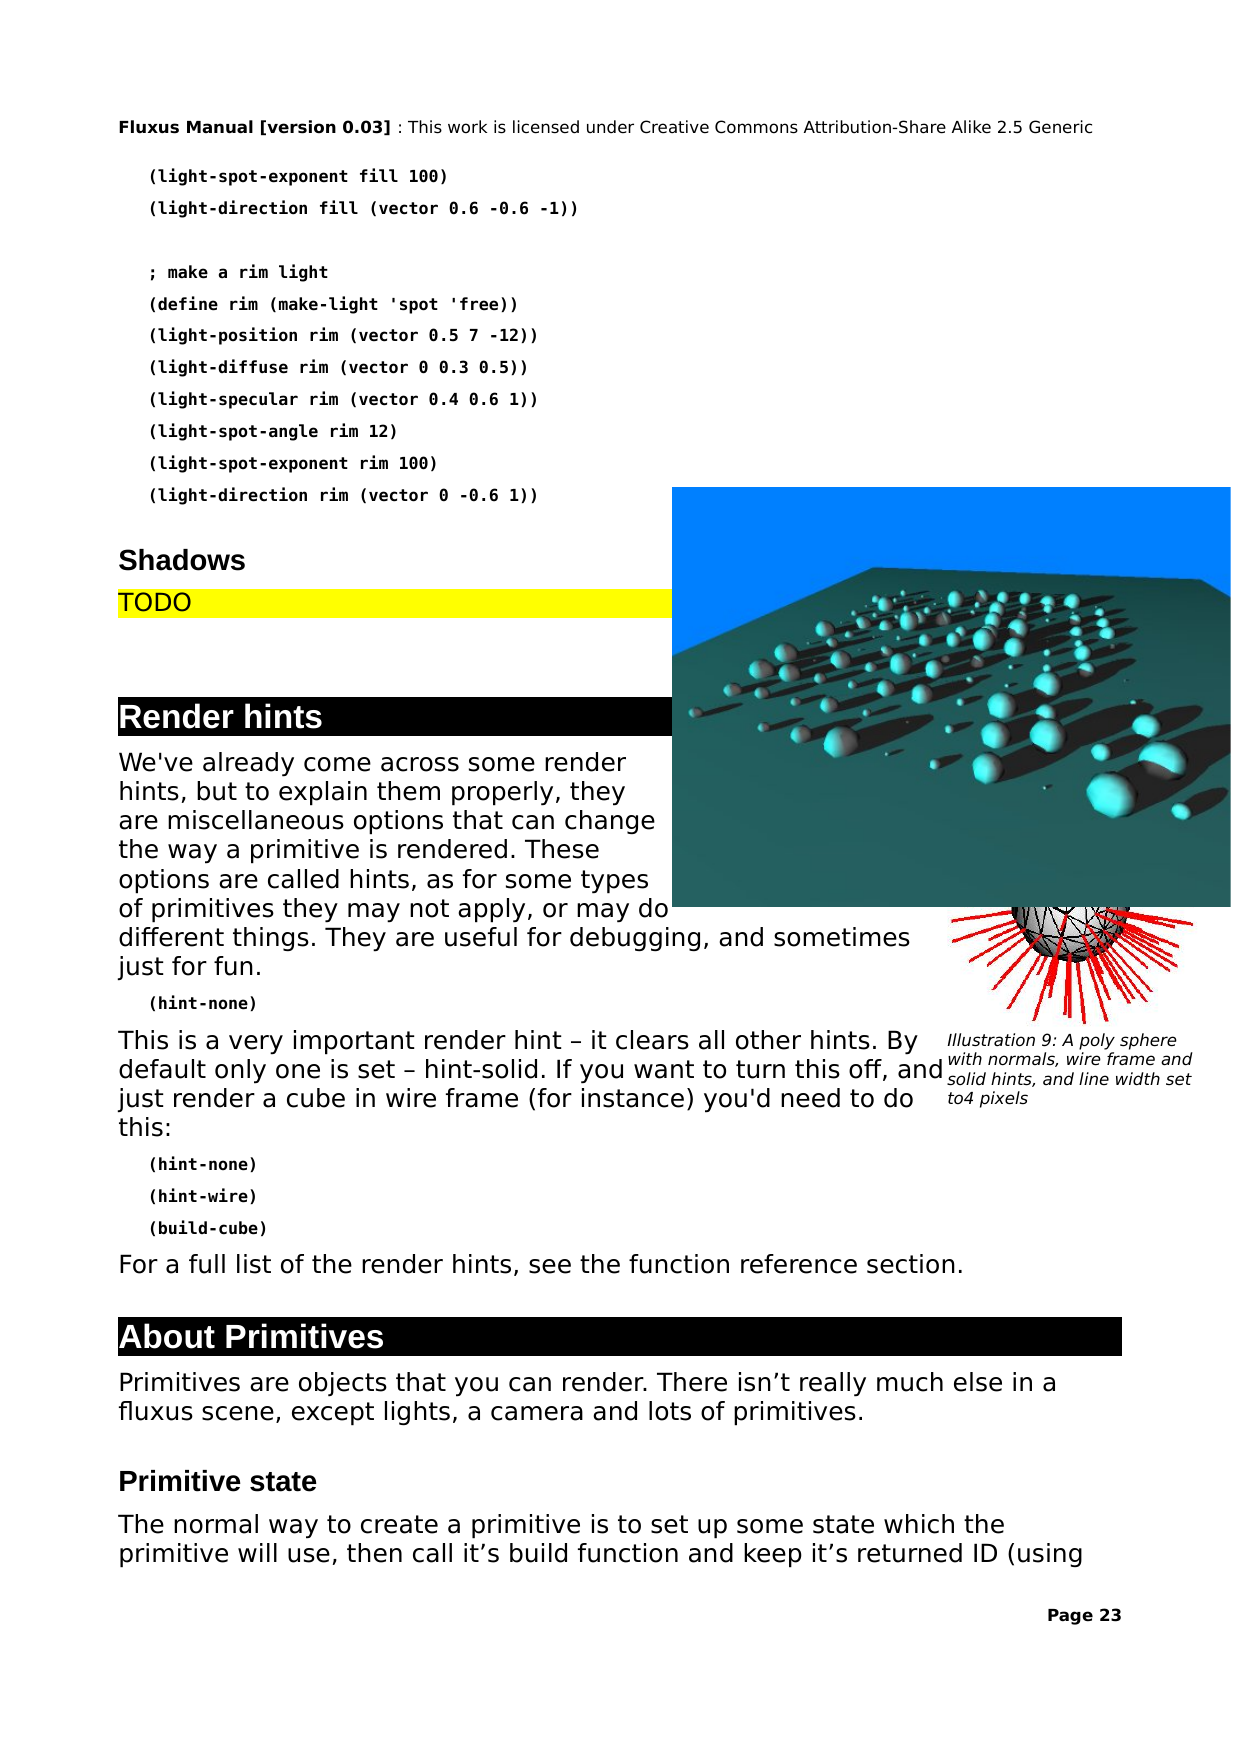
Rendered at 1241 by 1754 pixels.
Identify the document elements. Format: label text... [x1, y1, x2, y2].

text TODO [118, 589, 672, 618]
text Illustration 9: A poly sphere with normals, wire frame and solid hints, and line width set to4 pixels [947, 1031, 1204, 1108]
text (light-spot-exponent rim 100) [148, 454, 1122, 473]
text The normal way to create a primitive is to set up some state which the primitive will use, then call it’s build function and keep it’s returned ID (using [118, 1510, 1122, 1569]
text (hint-none) [148, 1155, 1122, 1174]
text For a full list of the render hints, see the function reference section. [118, 1251, 1122, 1280]
text ; make a rim light [148, 263, 1122, 282]
text (light-direction rim (vector 0 -0.6 1)) [148, 486, 1122, 505]
text (define rim (make-light 'spot 'free)) [148, 294, 1122, 314]
text We've already come across some render hints, but to explain them properly, they are miscellaneous options that can change the way a primitive is rendered. These options are called hints, as for some types of primitives they may not apply, or may do different things. They are useful for debugging, and sometimes just for fun. [118, 748, 947, 981]
text (hint-none) [148, 994, 947, 1013]
text (light-diffuse rim (vector 0 0.3 0.5)) [148, 358, 1122, 378]
text This is a very important render hint – it clears all other hints. By default only one is set – hint-solid. If you want to turn this off, and just render a cube in wire frame (for instance) you'd need to do this: [118, 1026, 1122, 1142]
text (light-position rim (vector 0.5 7 -12)) [148, 326, 1122, 346]
text (light-spot-angle rim 12) [148, 422, 1122, 441]
text (build-cube) [148, 1219, 1122, 1238]
text (light-direction fill (vector 0.6 -0.6 -1)) [148, 199, 1122, 218]
subtitle Shadows [118, 543, 672, 576]
subtitle Primitive state [118, 1464, 1122, 1498]
subtitle About Primitives [118, 1317, 1122, 1356]
picture [672, 487, 1231, 1031]
text (light-specular rim (vector 0.4 0.6 1)) [148, 390, 1122, 409]
text Primitives are objects that you can render. There isn’t really much else in a fluxus scene, except lights, a camera and lots of primitives. [118, 1368, 1122, 1427]
text (hint-wire) [148, 1187, 1122, 1206]
text (light-spot-exponent fill 100) [148, 167, 1122, 186]
subtitle Render hints [118, 697, 672, 736]
